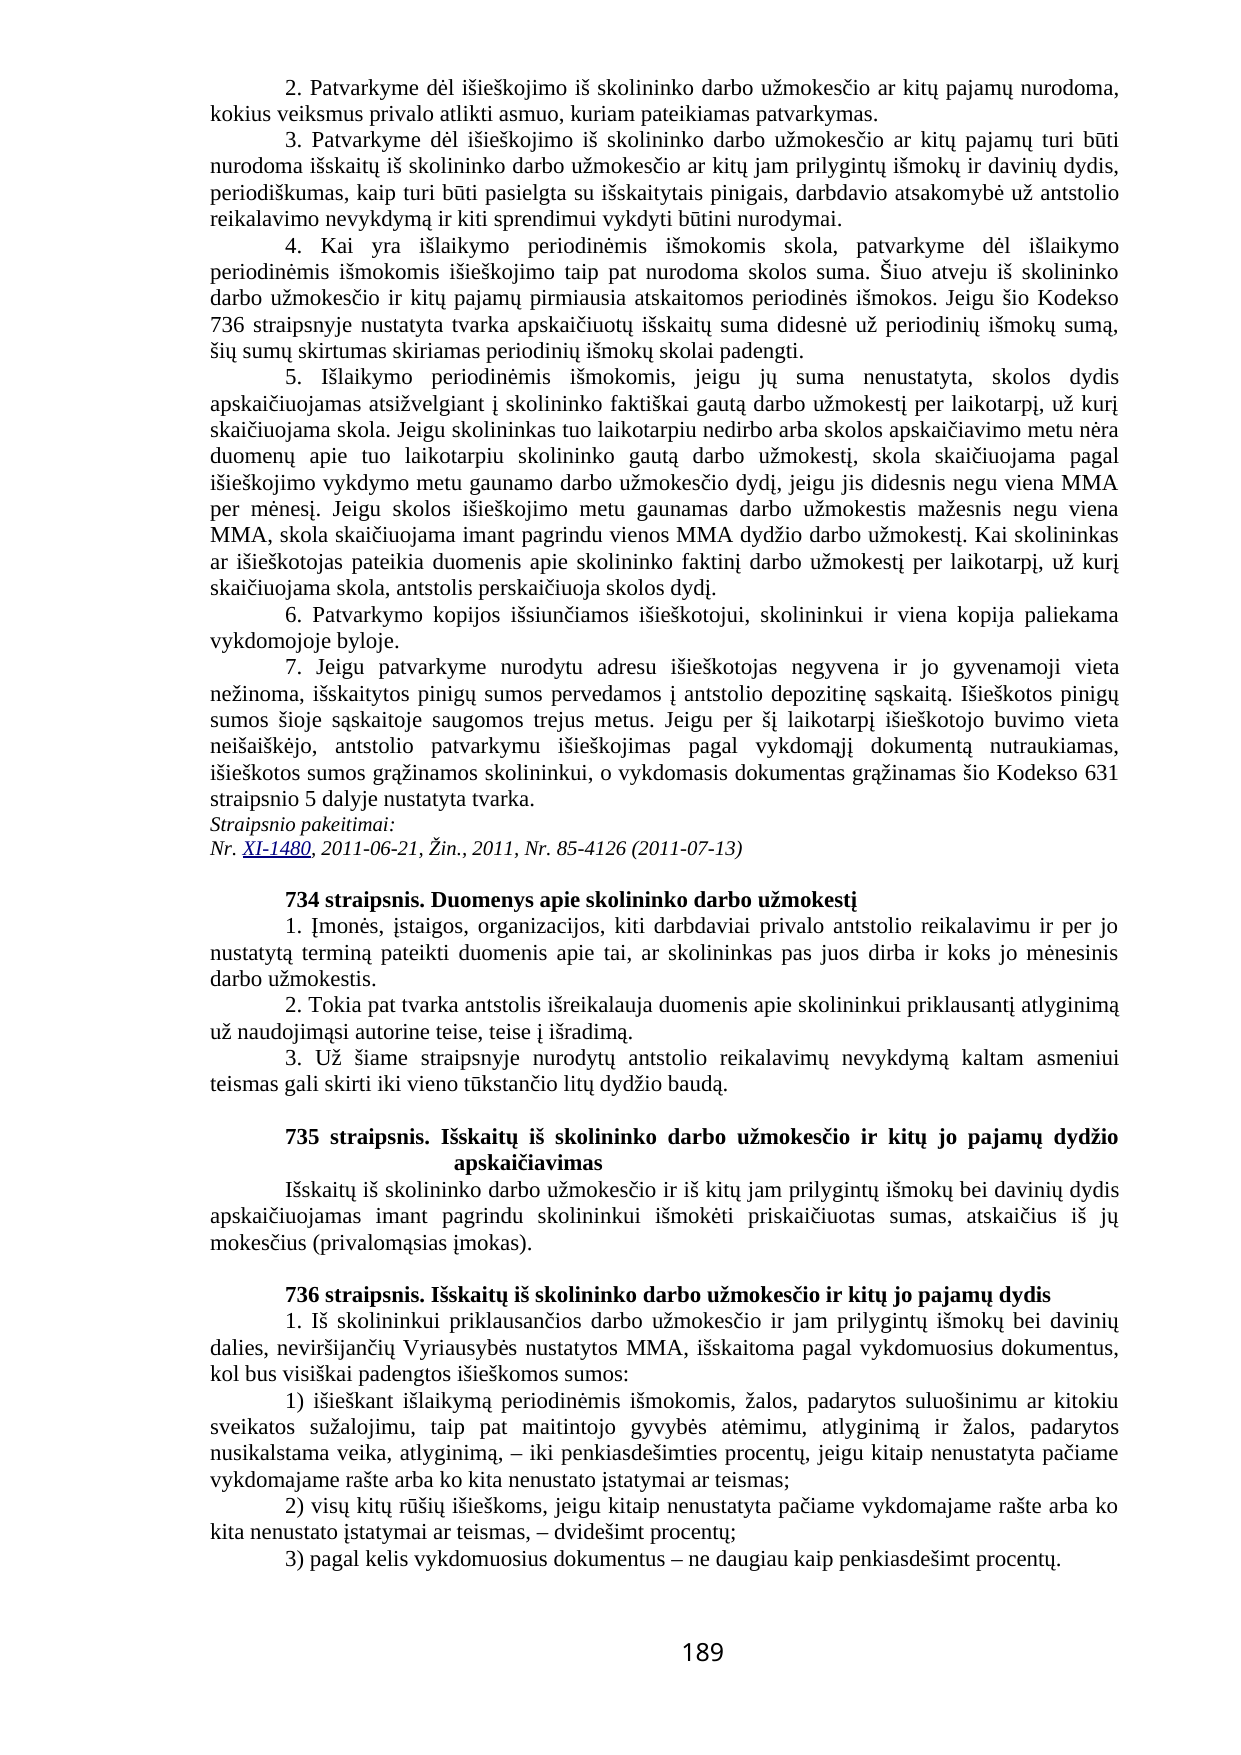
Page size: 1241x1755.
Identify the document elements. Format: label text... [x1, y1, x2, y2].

text 1. Įmonės, įstaigos, organizacijos, kiti darbdaviai privalo antstolio reikalavimu ir per jo nustatytą terminą pateikti duomenis apie tai, ar skolininkas pas juos dirba ir koks jo mėnesinis darbo užmokestis. [210, 912, 1120, 991]
text Išskaitų iš skolininko darbo užmokesčio ir iš kitų jam prilygintų išmokų bei davinių dydis apskaičiuojamas imant pagrindu skolininkui išmokėti priskaičiuotas sumas, atskaičius iš jų mokesčius (privalomąsias įmokas). [210, 1176, 1120, 1255]
text 736 straipsnis. Išskaitų iš skolininko darbo užmokesčio ir kitų jo pajamų dydis [285, 1281, 1120, 1308]
text 2) visų kitų rūšių išieškoms, jeigu kitaip nenustatyta pačiame vykdomajame rašte arba ko kita nenustato įstatymai ar teismas, – dvidešimt procentų; [210, 1492, 1120, 1545]
text Straipsnio pakeitimai: [210, 811, 1120, 836]
text 2. Tokia pat tvarka antstolis išreikalauja duomenis apie skolininkui priklausantį atlyginimą už naudojimąsi autorine teise, teise į išradimą. [210, 991, 1120, 1044]
text 1) išieškant išlaikymą periodinėmis išmokomis, žalos, padarytos suluošinimu ar kitokiu sveikatos sužalojimu, taip pat maitintojo gyvybės atėmimu, atlyginimą ir žalos, padarytos nusikalstama veika, atlyginimą, – iki penkiasdešimties procentų, jeigu kitaip nenustatyta pačiame vykdomajame rašte arba ko kita nenustato įstatymai ar teismas; [210, 1387, 1120, 1492]
text 3. Patvarkyme dėl išieškojimo iš skolininko darbo užmokesčio ar kitų pajamų turi būti nurodoma išskaitų iš skolininko darbo užmokesčio ar kitų jam prilygintų išmokų ir davinių dydis, periodiškumas, kaip turi būti pasielgta su išskaitytais pinigais, darbdavio atsakomybė už antstolio reikalavimo nevykdymą ir kiti sprendimui vykdyti būtini nurodymai. [210, 126, 1120, 232]
text 3. Už šiame straipsnyje nurodytų antstolio reikalavimų nevykdymą kaltam asmeniui teismas gali skirti iki vieno tūkstančio litų dydžio baudą. [210, 1044, 1120, 1097]
text 7. Jeigu patvarkyme nurodytu adresu išieškotojas negyvena ir jo gyvenamoji vieta nežinoma, išskaitytos pinigų sumos pervedamos į antstolio depozitinę sąskaitą. Išieškotos pinigų sumos šioje sąskaitoje saugomos trejus metus. Jeigu per šį laikotarpį išieškotojo buvimo vieta neišaiškėjo, antstolio patvarkymu išieškojimas pagal vykdomąjį dokumentą nutraukiamas, išieškotos sumos grąžinamos skolininkui, o vykdomasis dokumentas grąžinamas šio Kodekso 631 straipsnio 5 dalyje nustatyta tvarka. [210, 653, 1120, 811]
text Nr. XI-1480, 2011-06-21, Žin., 2011, Nr. 85-4126 (2011-07-13) [210, 836, 1120, 859]
text 4. Kai yra išlaikymo periodinėmis išmokomis skola, patvarkyme dėl išlaikymo periodinėmis išmokomis išieškojimo taip pat nurodoma skolos suma. Šiuo atveju iš skolininko darbo užmokesčio ir kitų pajamų pirmiausia atskaitomos periodinės išmokos. Jeigu šio Kodekso 736 straipsnyje nustatyta tvarka apskaičiuotų išskaitų suma didesnė už periodinių išmokų sumą, šių sumų skirtumas skiriamas periodinių išmokų skolai padengti. [210, 232, 1120, 363]
text 6. Patvarkymo kopijos išsiunčiamos išieškotojui, skolininkui ir viena kopija paliekama vykdomojoje byloje. [210, 601, 1120, 653]
text 734 straipsnis. Duomenys apie skolininko darbo užmokestį [210, 886, 1120, 912]
text 2. Patvarkyme dėl išieškojimo iš skolininko darbo užmokesčio ar kitų pajamų nurodoma, kokius veiksmus privalo atlikti asmuo, kuriam pateikiamas patvarkymas. [210, 73, 1120, 126]
text 1. Iš skolininkui priklausančios darbo užmokesčio ir jam prilygintų išmokų bei davinių dalies, neviršijančių Vyriausybės nustatytos MMA, išskaitoma pagal vykdomuosius dokumentus, kol bus visiškai padengtos išieškomos sumos: [210, 1308, 1120, 1387]
text 5. Išlaikymo periodinėmis išmokomis, jeigu jų suma nenustatyta, skolos dydis apskaičiuojamas atsižvelgiant į skolininko faktiškai gautą darbo užmokestį per laikotarpį, už kurį skaičiuojama skola. Jeigu skolininkas tuo laikotarpiu nedirbo arba skolos apskaičiavimo metu nėra duomenų apie tuo laikotarpiu skolininko gautą darbo užmokestį, skola skaičiuojama pagal išieškojimo vykdymo metu gaunamo darbo užmokesčio dydį, jeigu jis didesnis negu viena MMA per mėnesį. Jeigu skolos išieškojimo metu gaunamas darbo užmokestis mažesnis negu viena MMA, skola skaičiuojama imant pagrindu vienos MMA dydžio darbo užmokestį. Kai skolininkas ar išieškotojas pateikia duomenis apie skolininko faktinį darbo užmokestį per laikotarpį, už kurį skaičiuojama skola, antstolis perskaičiuoja skolos dydį. [210, 363, 1120, 601]
text 3) pagal kelis vykdomuosius dokumentus – ne daugiau kaip penkiasdešimt procentų. [210, 1545, 1120, 1571]
text 735 straipsnis. Išskaitų iš skolininko darbo užmokesčio ir kitų jo pajamų dydžio apskaičiavimas [285, 1123, 1120, 1176]
